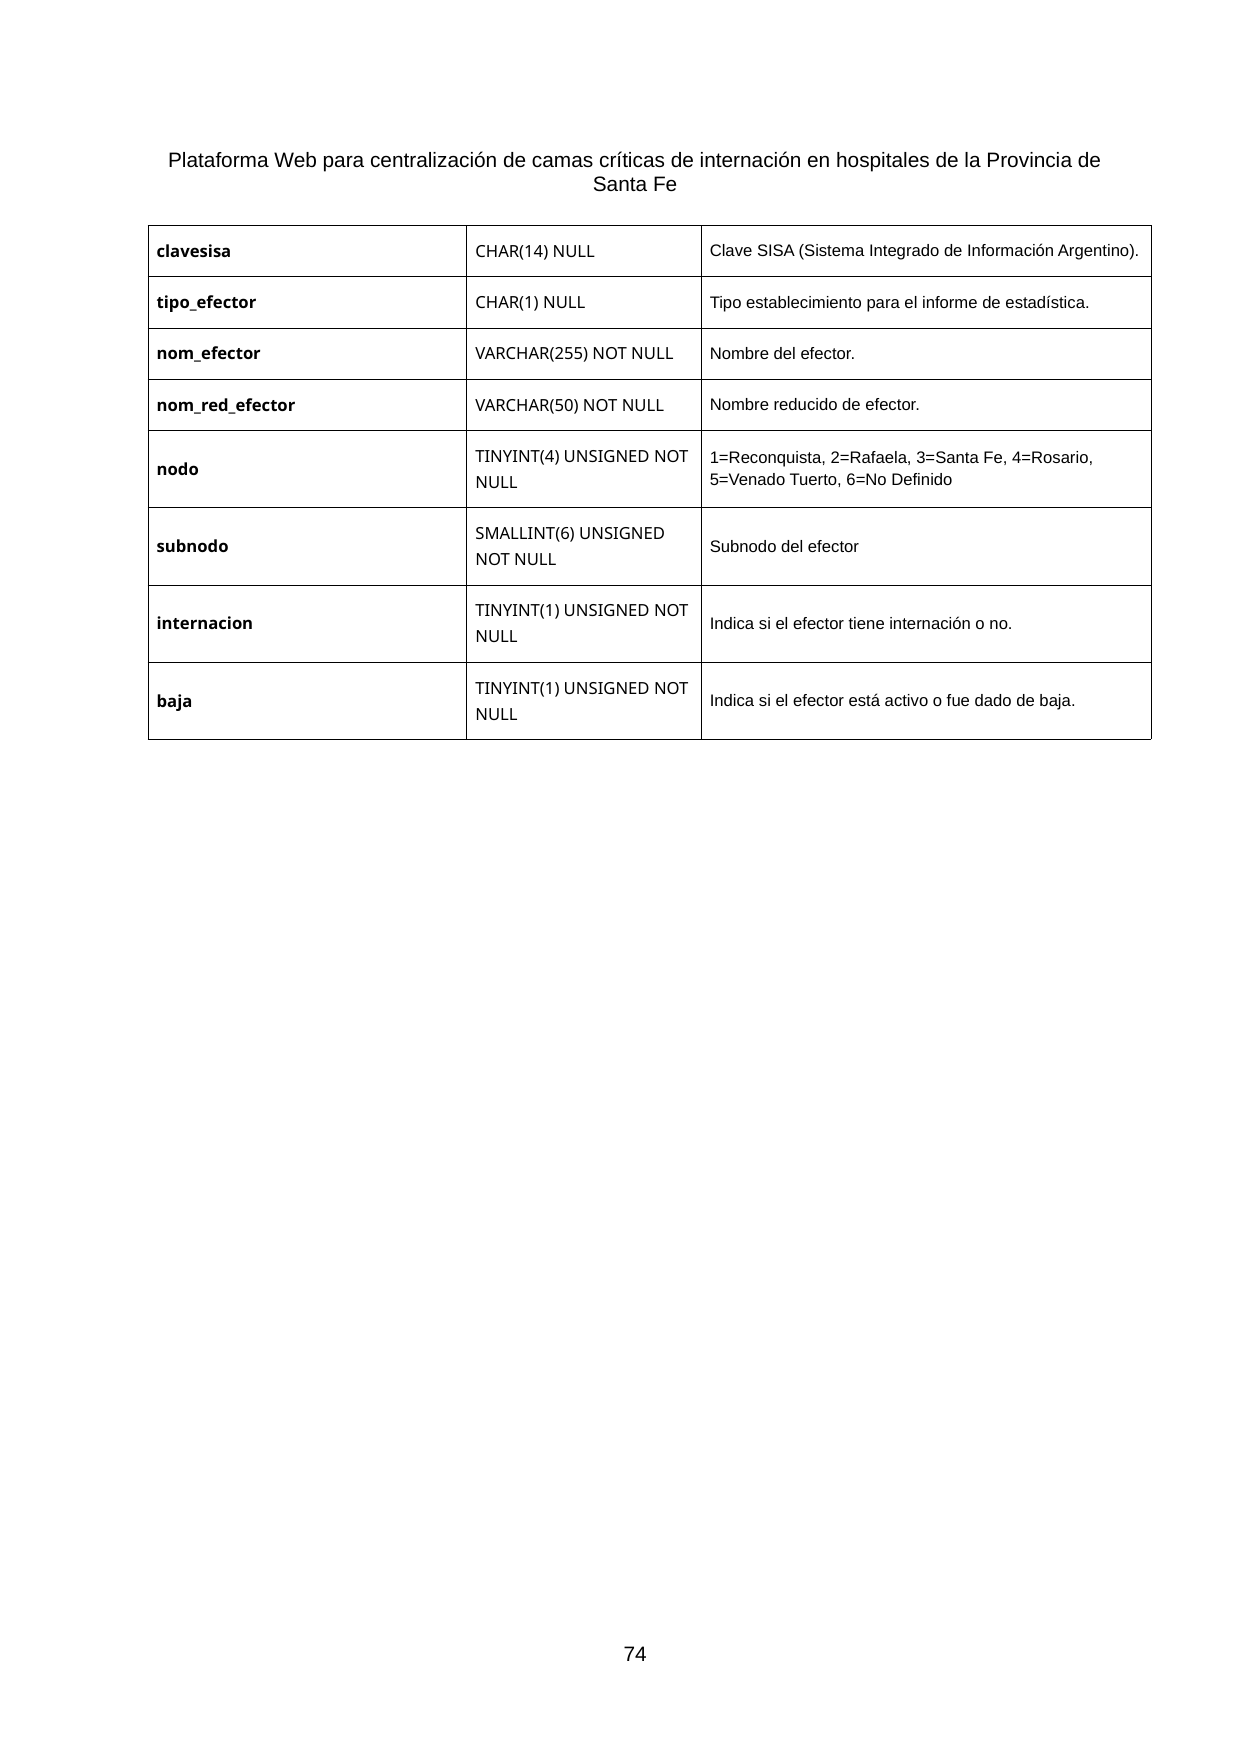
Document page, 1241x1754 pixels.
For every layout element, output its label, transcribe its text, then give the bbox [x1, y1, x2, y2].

table_cell clavesisa [149, 226, 466, 276]
table_cell TINYINT(4) UNSIGNED NOT NULL [467, 431, 701, 507]
table_cell Clave SISA (Sistema Integrado de Información Argentino). [702, 226, 1151, 276]
table_cell subnodo [149, 508, 466, 584]
table_cell baja [149, 663, 466, 739]
table_cell VARCHAR(50) NOT NULL [467, 380, 701, 430]
table_cell VARCHAR(255) NOT NULL [467, 329, 701, 379]
table_cell tipo_efector [149, 277, 466, 327]
table_cell Tipo establecimiento para el informe de estadística. [702, 277, 1151, 327]
table_cell nodo [149, 431, 466, 507]
table_cell nom_efector [149, 329, 466, 379]
table_cell Subnodo del efector [702, 508, 1151, 584]
table_cell CHAR(14) NULL [467, 226, 701, 276]
table_cell TINYINT(1) UNSIGNED NOT NULL [467, 586, 701, 662]
table_cell Nombre reducido de efector. [702, 380, 1151, 430]
table_cell Nombre del efector. [702, 329, 1151, 379]
table_cell Indica si el efector tiene internación o no. [702, 586, 1151, 662]
table_cell TINYINT(1) UNSIGNED NOT NULL [467, 663, 701, 739]
table_cell internacion [149, 586, 466, 662]
table_cell SMALLINT(6) UNSIGNED NOT NULL [467, 508, 701, 584]
table_cell nom_red_efector [149, 380, 466, 430]
table_cell Indica si el efector está activo o fue dado de baja. [702, 663, 1151, 739]
table_cell CHAR(1) NULL [467, 277, 701, 327]
table_cell 1=Reconquista, 2=Rafaela, 3=Santa Fe, 4=Rosario, 5=Venado Tuerto, 6=No Definido [702, 431, 1151, 507]
